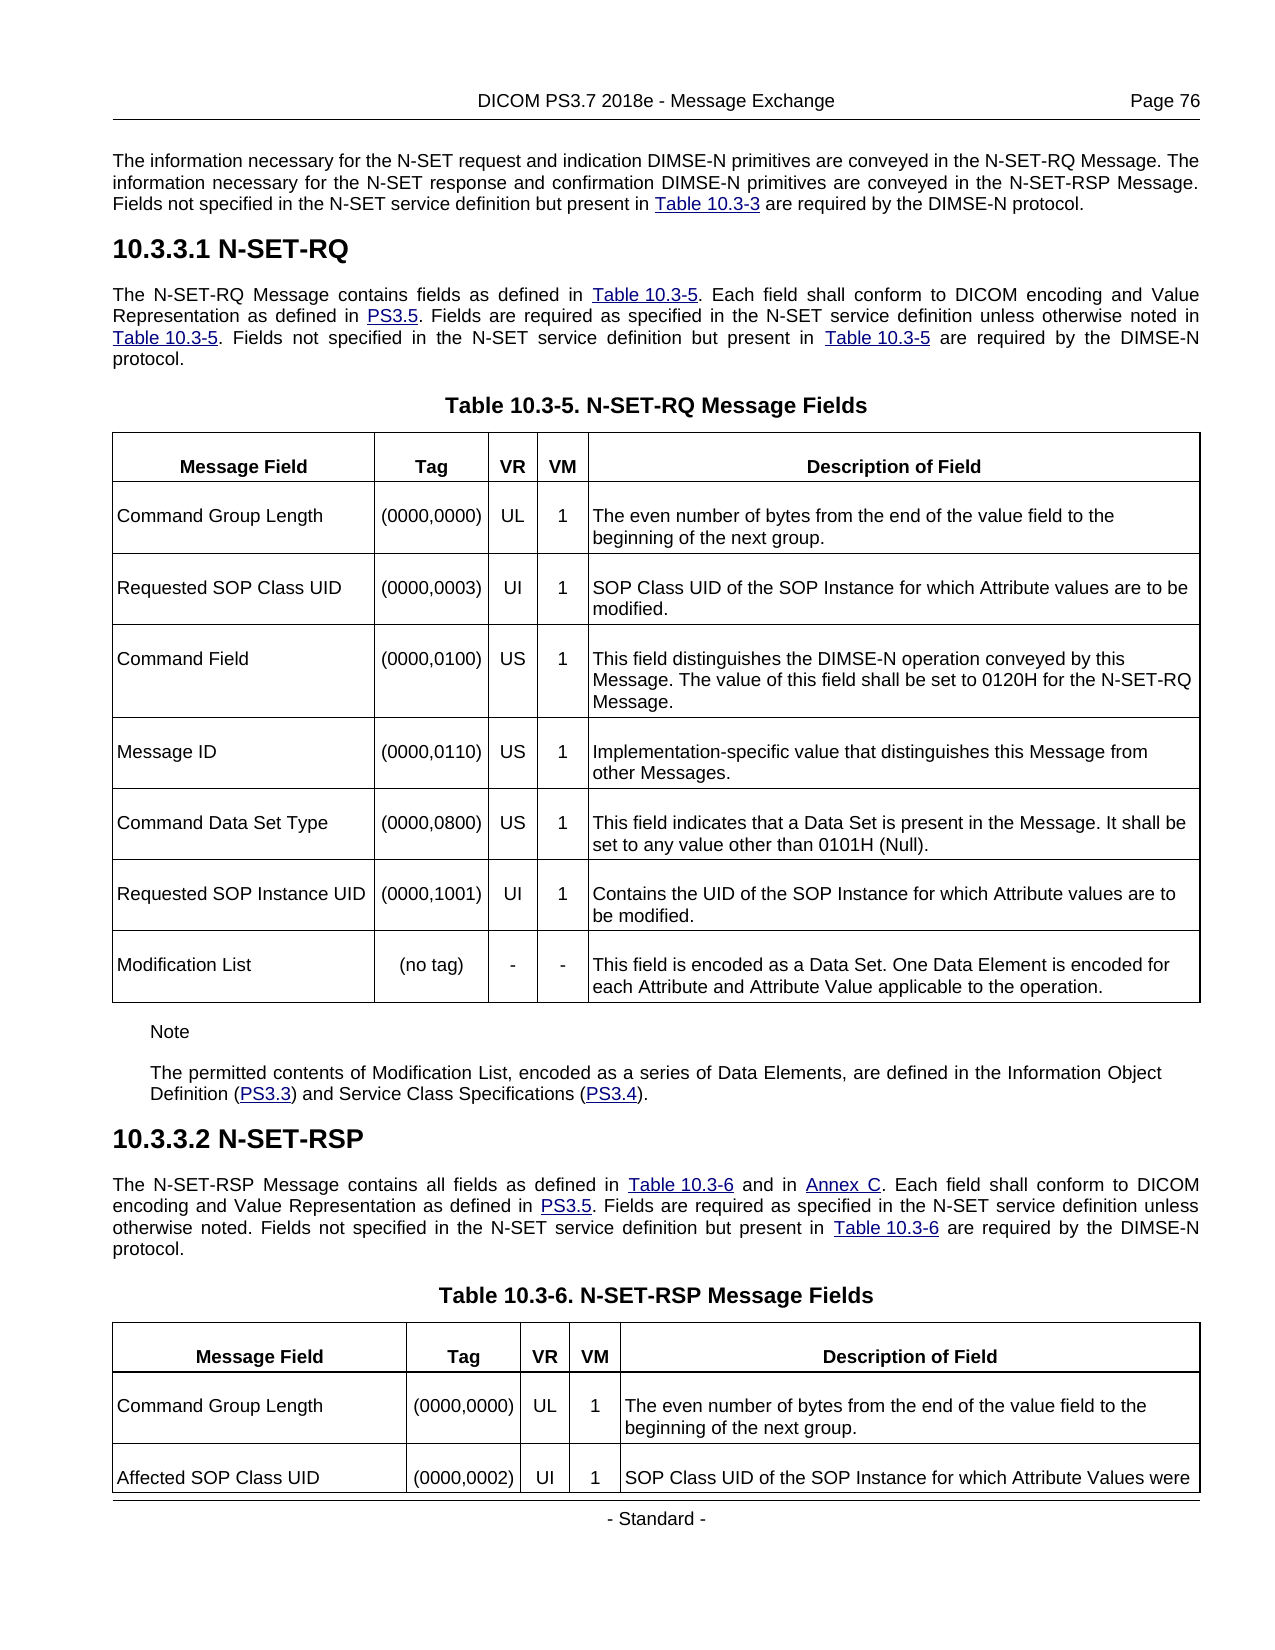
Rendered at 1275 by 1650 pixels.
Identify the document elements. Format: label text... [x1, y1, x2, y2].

table_cell Implementation-specific value that distinguishes this Message from other Messages. [589, 718, 1199, 788]
text Table 10.3-6. N-SET-RSP Message Fields [112, 1282, 1200, 1308]
table_cell 1 [538, 789, 588, 859]
table_cell UL [521, 1373, 569, 1443]
table_cell SOP Class UID of the SOP Instance for which Attribute values are to be modified. [589, 554, 1199, 624]
table_cell (0000,0003) [375, 554, 488, 624]
table_header Description of Field [621, 1323, 1199, 1371]
table_cell 1 [538, 482, 588, 552]
table_cell 1 [538, 625, 588, 717]
table_header Description of Field [589, 433, 1199, 481]
table_cell Command Data Set Type [113, 789, 374, 859]
table_cell US [489, 789, 537, 859]
table_cell (0000,1001) [375, 860, 488, 930]
table_cell 1 [538, 718, 588, 788]
text The N-SET-RQ Message contains fields as defined in Table 10.3-5. Each field shall conform to DICOM encoding and Value Representation as defined in PS3.5. Fields are required as specified in the N-SET service definition unless otherwise noted in Table 10.3-5. Fields not specified in the N-SET service definition but present in Table 10.3-5 are required by the DIMSE-N protocol. [112, 283, 1200, 370]
text The N-SET-RSP Message contains all fields as defined in Table 10.3-6 and in Annex C. Each field shall conform to DICOM encoding and Value Representation as defined in PS3.5. Fields are required as specified in the N-SET service definition unless otherwise noted. Fields not specified in the N-SET service definition but present in Table 10.3-6 are required by the DIMSE-N protocol. [112, 1173, 1200, 1260]
table_header VR [489, 433, 537, 481]
table_cell UI [521, 1444, 569, 1492]
table_cell (0000,0800) [375, 789, 488, 859]
table_header Tag [375, 433, 488, 481]
table_cell Requested SOP Instance UID [113, 860, 374, 930]
text 10.3.3.1 N-SET-RQ [112, 233, 1200, 265]
table_cell This field indicates that a Data Set is present in the Message. It shall be set to any value other than 0101H (Null). [589, 789, 1199, 859]
table_cell (0000,0000) [375, 482, 488, 552]
table_cell 1 [538, 860, 588, 930]
table_cell (0000,0000) [407, 1373, 520, 1443]
table_cell US [489, 718, 537, 788]
table_cell 1 [570, 1373, 620, 1443]
table_cell Requested SOP Class UID [113, 554, 374, 624]
text Table 10.3-5. N-SET-RQ Message Fields [112, 392, 1200, 418]
table_cell (no tag) [375, 931, 488, 1002]
table_cell Command Field [113, 625, 374, 717]
table_cell (0000,0002) [407, 1444, 520, 1492]
table_cell This field is encoded as a Data Set. One Data Element is encoded for each Attribute and Attribute Value applicable to the operation. [589, 931, 1199, 1002]
table_cell SOP Class UID of the SOP Instance for which Attribute Values were [621, 1444, 1199, 1492]
table_header Message Field [113, 433, 374, 481]
text The information necessary for the N-SET request and indication DIMSE-N primitives are conveyed in the N-SET-RQ Message. The information necessary for the N-SET response and confirmation DIMSE-N primitives are conveyed in the N-SET-RSP Message. Fields not specified in the N-SET service definition but present in Table 10.3-3 are required by the DIMSE-N protocol. [112, 150, 1200, 215]
table_cell The even number of bytes from the end of the value field to the beginning of the next group. [589, 482, 1199, 552]
table_cell Contains the UID of the SOP Instance for which Attribute values are to be modified. [589, 860, 1199, 930]
table_cell - [538, 931, 588, 1002]
table_cell Affected SOP Class UID [113, 1444, 406, 1492]
table_header VM [538, 433, 588, 481]
table_cell Message ID [113, 718, 374, 788]
table_cell UI [489, 554, 537, 624]
text Note [150, 1021, 1162, 1043]
text The permitted contents of Modification List, encoded as a series of Data Elements, are defined in the Information Object Definition (PS3.3) and Service Class Specifications (PS3.4). [150, 1062, 1162, 1105]
table_cell (0000,0100) [375, 625, 488, 717]
table_cell The even number of bytes from the end of the value field to the beginning of the next group. [621, 1373, 1199, 1443]
table_cell US [489, 625, 537, 717]
table_cell - [489, 931, 537, 1002]
table_cell Command Group Length [113, 1373, 406, 1443]
table_header VM [570, 1323, 620, 1371]
text 10.3.3.2 N-SET-RSP [112, 1123, 1200, 1155]
table_cell UI [489, 860, 537, 930]
table_cell 1 [538, 554, 588, 624]
table_cell 1 [570, 1444, 620, 1492]
table_cell This field distinguishes the DIMSE-N operation conveyed by this Message. The value of this field shall be set to 0120H for the N-SET-RQ Message. [589, 625, 1199, 717]
table_header VR [521, 1323, 569, 1371]
table_header Message Field [113, 1323, 406, 1371]
table_cell Command Group Length [113, 482, 374, 552]
table_header Tag [407, 1323, 520, 1371]
table_cell UL [489, 482, 537, 552]
table_cell Modification List [113, 931, 374, 1002]
table_cell (0000,0110) [375, 718, 488, 788]
